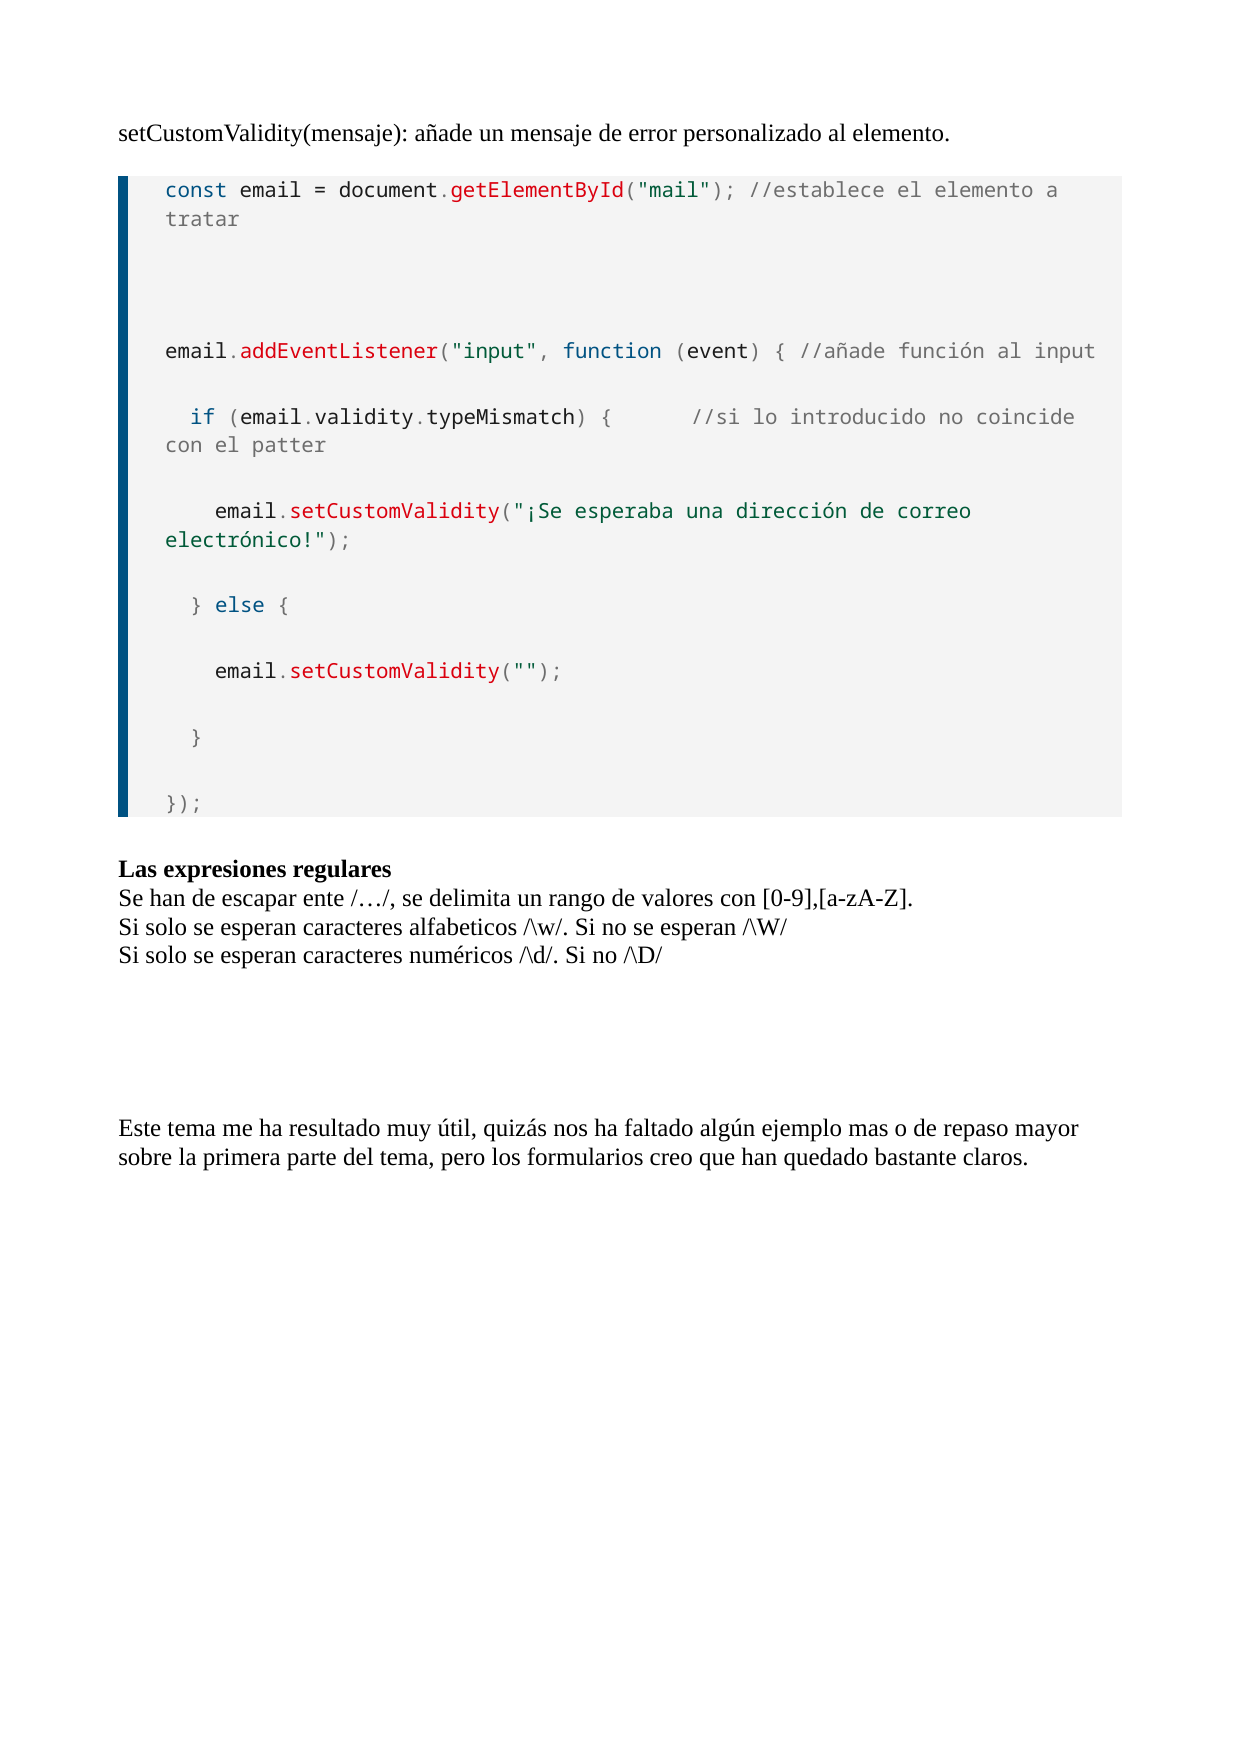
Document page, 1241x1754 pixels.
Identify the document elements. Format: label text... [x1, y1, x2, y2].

text Si solo se esperan caracteres numéricos /\d/. Si no /\D/ [118, 941, 1122, 969]
text Si solo se esperan caracteres alfabeticos /\w/. Si no se esperan /\W/ [118, 912, 1122, 941]
text setCustomValidity(mensaje): añade un mensaje de error personalizado al elemento. [118, 118, 1122, 147]
text } [128, 722, 1122, 751]
text const email = document.getElementById("mail"); //establece el elemento a tratar [128, 176, 1122, 232]
text }); [128, 788, 1122, 817]
text if (email.validity.typeMismatch) { //si lo introducido no coincide con el patter [128, 402, 1122, 459]
text Se han de escapar ente /…/, se delimita un rango de valores con [0-9],[a-zA-Z]. [118, 883, 1122, 912]
text Este tema me ha resultado muy útil, quizás nos ha faltado algún ejemplo mas o de repaso mayor sobre la primera parte del tema, pero los formularios creo que han quedado bastante claros. [118, 1113, 1122, 1171]
text email.setCustomValidity("¡Se esperaba una dirección de correo electrónico!"); [128, 496, 1122, 553]
text } else { [128, 591, 1122, 619]
text email.setCustomValidity(""); [128, 657, 1122, 685]
text email.addEventListener("input", function (event) { //añade función al input [128, 336, 1122, 364]
text Las expresiones regulares [118, 854, 1122, 883]
